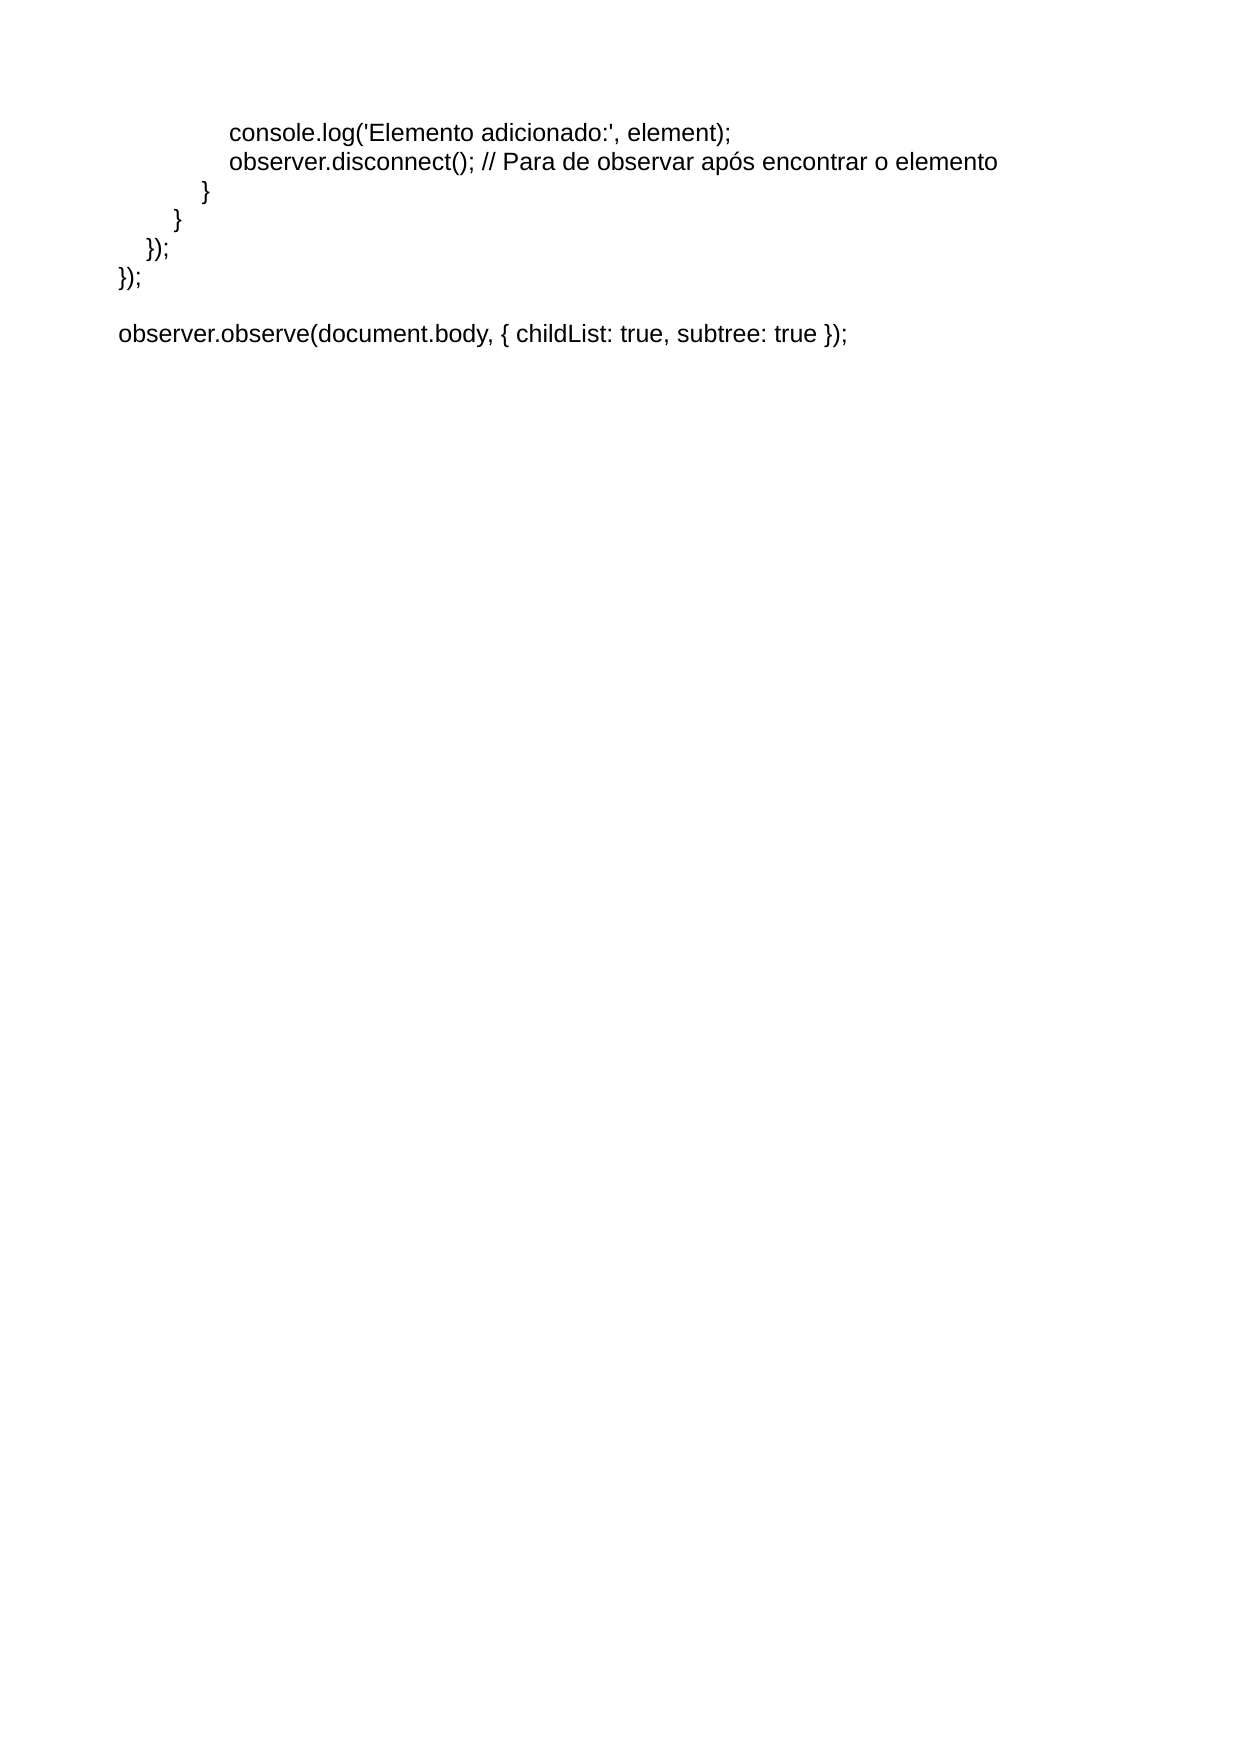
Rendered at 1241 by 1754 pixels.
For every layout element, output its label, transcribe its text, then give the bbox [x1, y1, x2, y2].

text observer.observe(document.body, { childList: true, subtree: true }); [118, 319, 1122, 348]
text }); [118, 233, 1122, 262]
text } [118, 204, 1122, 233]
text }); [118, 262, 1122, 291]
text console.log('Elemento adicionado:', element); [118, 118, 1122, 147]
text } [118, 176, 1122, 204]
text observer.disconnect(); // Para de observar após encontrar o elemento [118, 147, 1122, 176]
